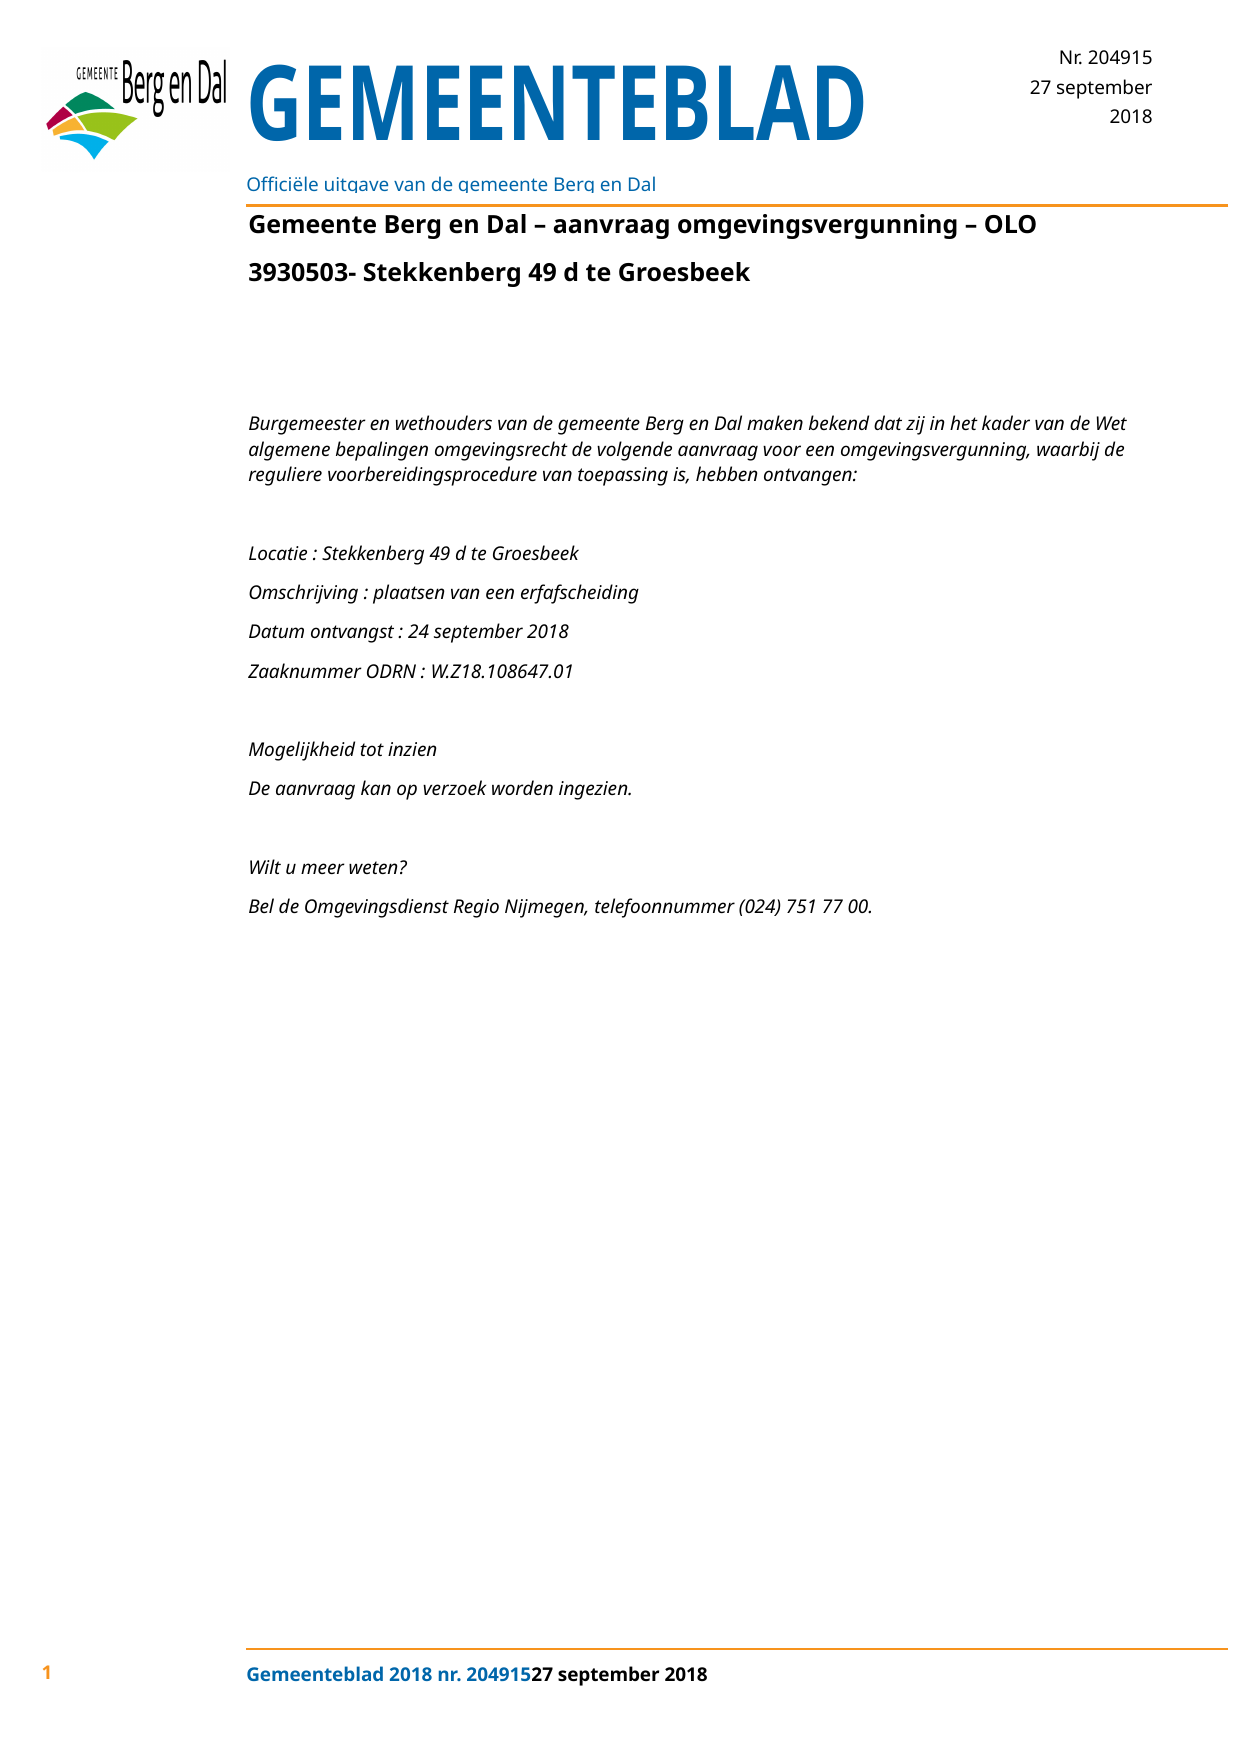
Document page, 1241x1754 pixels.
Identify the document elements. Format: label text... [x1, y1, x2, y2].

text Gemeente Berg en Dal – aanvraag omgevingsvergunning – OLO 3930503- Stekkenberg 49 d te Groesbeek [248, 207, 1152, 288]
text Omschrijving : plaatsen van een erfafscheiding [248, 579, 1152, 605]
text Datum ontvangst : 24 september 2018 [248, 618, 1152, 644]
text Burgemeester en wethouders van de gemeente Berg en Dal maken bekend dat zij in het kader van de Wet algemene bepalingen omgevingsrecht de volgende aanvraag voor een omgevingsvergunning, waarbij de reguliere voorbereidingsprocedure van toepassing is, hebben ontvangen: [248, 410, 1152, 487]
text De aanvraag kan op verzoek worden ingezien. [248, 776, 1152, 801]
text Zaaknummer ODRN : W.Z18.108647.01 [248, 658, 1152, 683]
text Locatie : Stekkenberg 49 d te Groesbeek [248, 540, 1152, 566]
picture [41, 47, 231, 172]
text Wilt u meer weten? [248, 854, 1152, 880]
text Mogelijkheid tot inzien [248, 736, 1152, 762]
text Bel de Omgevingsdienst Regio Nijmegen, telefoonnummer (024) 751 77 00. [248, 893, 1152, 919]
